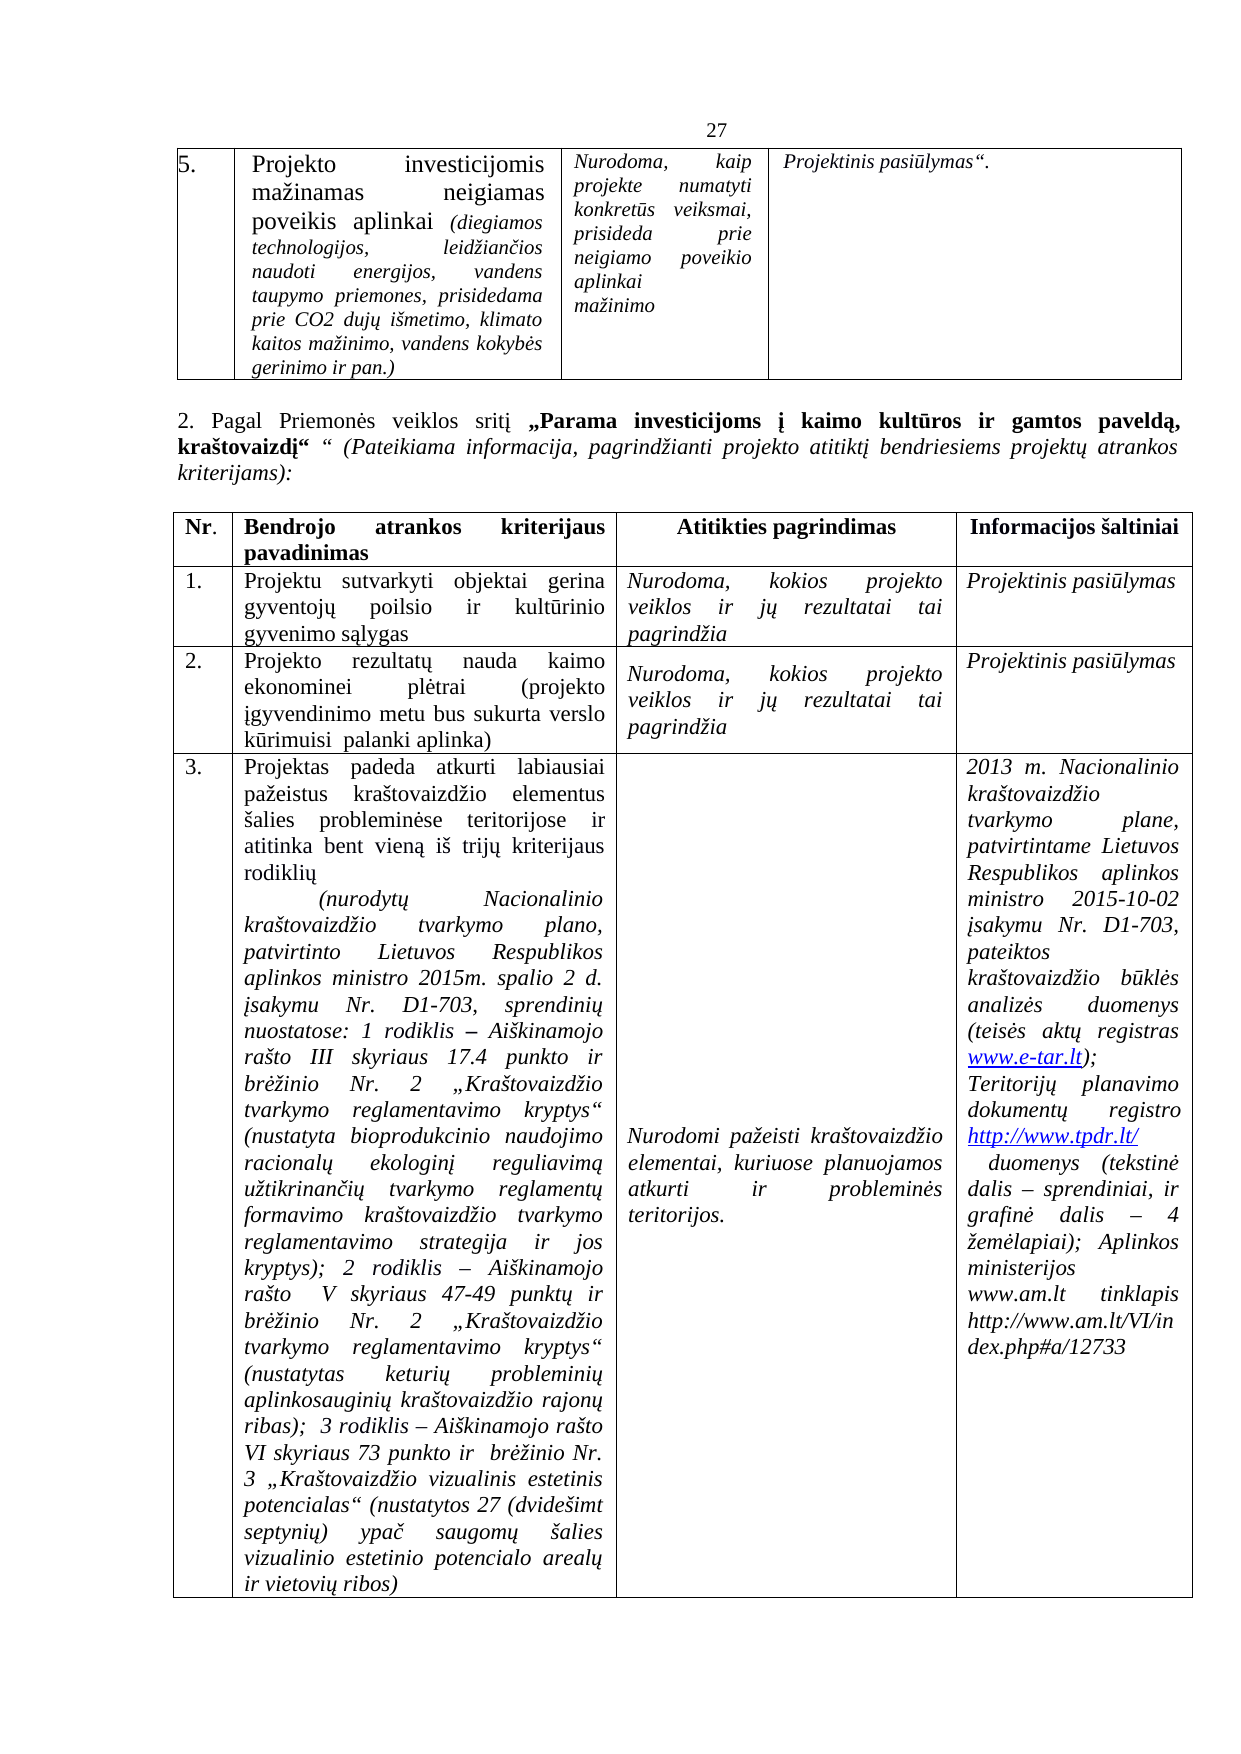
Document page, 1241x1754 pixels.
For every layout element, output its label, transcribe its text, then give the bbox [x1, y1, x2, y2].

table_header Nurodoma, kaip projekte numatyti konkretūs veiksmai, prisideda prie neigiamo poveikio aplinkai mažinimo [562, 149, 754, 317]
table_cell [562, 149, 768, 379]
table_cell 2013 m. Nacionalinio kraštovaizdžio tvarkymo plane, patvirtintame Lietuvos Respublikos aplinkos ministro 2015-10-02 įsakymu Nr. D1-703, pateiktos kraštovaizdžio būklės analizės duomenys (teisės aktų registras www.e-tar.lt); Teritorijų planavimo dokumentų registro http://www.tpdr.lt/ duomenys (tekstinė dalis – sprendiniai, ir grafinė dalis – 4 žemėlapiai); Aplinkos ministerijos www.am.lt tinklapis http://www.am.lt/VI/index.php#a/12733 [957, 754, 1192, 1597]
table_cell 5. [178, 149, 234, 379]
table_cell Projektinis pasiūlymas [957, 567, 1192, 646]
text 2. Pagal Priemonės veiklos sritį „Parama investicijoms į kaimo kultūros ir gamtos paveldą, kraštovaizdį“ “ (Pateikiama informacija, pagrindžianti projekto atitiktį bendriesiems projektų atrankos kriterijams): [177, 407, 1181, 486]
table_cell Nurodomi pažeisti kraštovaizdžio elementai, kuriuose planuojamos atkurti ir probleminės teritorijos. [617, 754, 956, 1597]
table_cell 2. [174, 647, 232, 752]
table_cell 3. [174, 754, 232, 1597]
table_cell Projektu sutvarkyti objektai gerina gyventojų poilsio ir kultūrinio gyvenimo sąlygas [233, 567, 616, 646]
table_cell Projekto rezultatų nauda kaimo ekonominei plėtrai (projekto įgyvendinimo metu bus sukurta verslo kūrimuisi palanki aplinka) [233, 647, 616, 752]
table_cell Projektinis pasiūlymas [957, 647, 1192, 752]
table_cell 1. [174, 567, 232, 646]
table_header Bendrojo atrankos kriterijaus pavadinimas [233, 513, 616, 566]
table_cell Nurodoma, kokios projekto veiklos ir jų rezultatai tai pagrindžia [617, 647, 956, 752]
table_cell Projekto investicijomis mažinamas neigiamas poveikis aplinkai (diegiamos technologijos, leidžiančios naudoti energijos, vandens taupymo priemones, prisidedama prie CO2 dujų išmetimo, klimato kaitos mažinimo, vandens kokybės gerinimo ir pan.) [235, 149, 561, 379]
table_header Nr. [174, 513, 232, 566]
table_cell Projektas padeda atkurti labiausiai pažeistus kraštovaizdžio elementus šalies probleminėse teritorijose ir atitinka bent vieną iš trijų kriterijaus rodiklių (nurodytų Nacionalinio kraštovaizdžio tvarkymo plano, patvirtinto Lietuvos Respublikos aplinkos ministro 2015m. spalio 2 d. įsakymu Nr. D1-703, sprendinių nuostatose: 1 rodiklis – Aiškinamojo rašto III skyriaus 17.4 punkto ir brėžinio Nr. 2 „Kraštovaizdžio tvarkymo reglamentavimo kryptys“ (nustatyta bioprodukcinio naudojimo racionalų ekologinį reguliavimą užtikrinančių tvarkymo reglamentų formavimo kraštovaizdžio tvarkymo reglamentavimo strategija ir jos kryptys); 2 rodiklis – Aiškinamojo rašto V skyriaus 47-49 punktų ir brėžinio Nr. 2 „Kraštovaizdžio tvarkymo reglamentavimo kryptys“ (nustatytas keturių probleminių aplinkosauginių kraštovaizdžio rajonų ribas); 3 rodiklis – Aiškinamojo rašto VI skyriaus 73 punkto ir brėžinio Nr. 3 „Kraštovaizdžio vizualinis estetinis potencialas“ (nustatytos 27 (dvidešimt septynių) ypač saugomų šalies vizualinio estetinio potencialo arealų ir vietovių ribos) [233, 754, 616, 1597]
table_header Atitikties pagrindimas [617, 513, 956, 566]
table_cell Projektinis pasiūlymas“. [769, 149, 1181, 379]
table_cell Nurodoma, kokios projekto veiklos ir jų rezultatai tai pagrindžia [617, 567, 956, 646]
table_header Informacijos šaltiniai [957, 513, 1192, 566]
